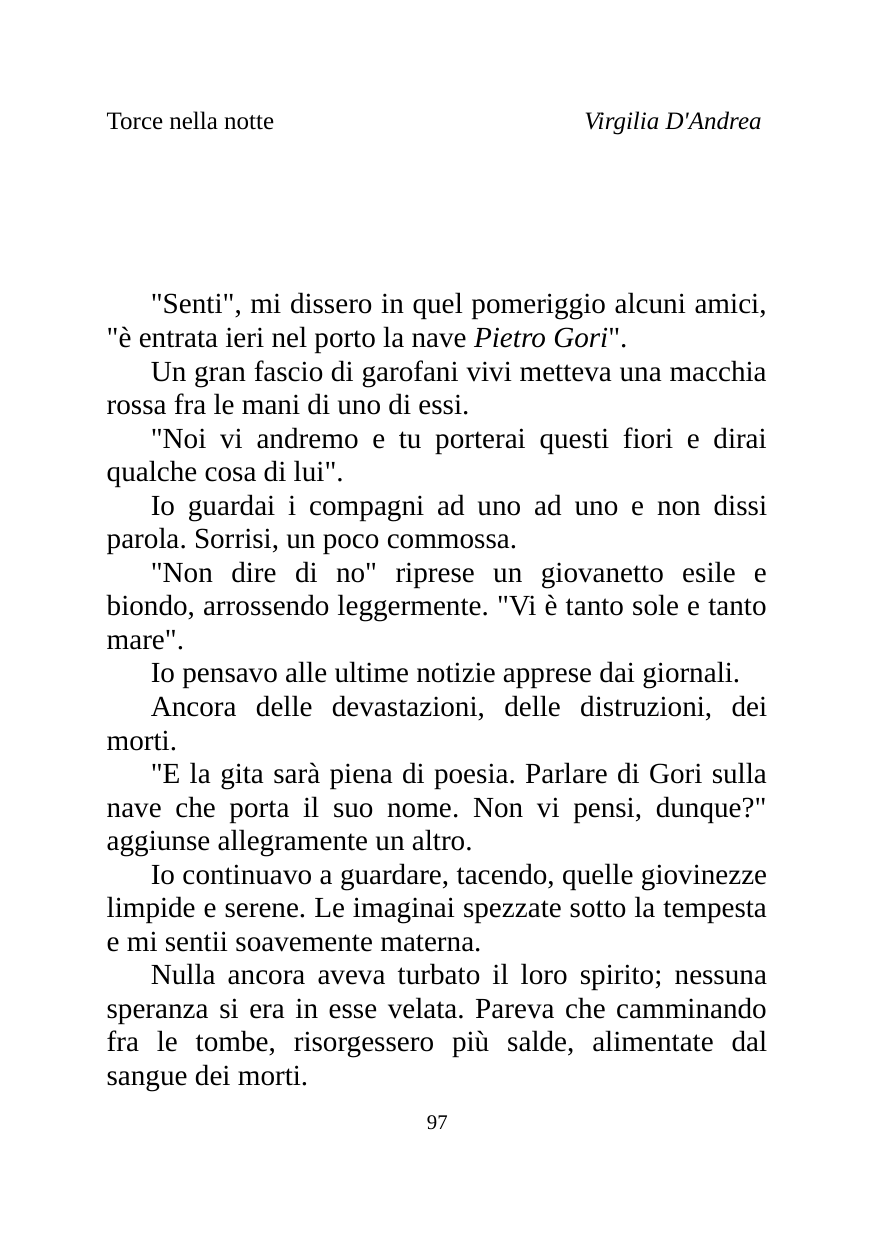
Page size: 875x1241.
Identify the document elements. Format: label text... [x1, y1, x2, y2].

text "E la gita sarà piena di poesia. Parlare di Gori sulla nave che porta il suo nome. Non vi pensi, dunque?" aggiunse allegramente un altro. [106, 756, 768, 857]
text Nulla ancora aveva turbato il loro spirito; nessuna speranza si era in esse velata. Pareva che camminando fra le tombe, risorgessero più salde, alimentate dal sangue dei morti. [106, 957, 768, 1092]
text "Senti", mi dissero in quel pomeriggio alcuni amici, "è entrata ieri nel porto la nave Pietro Gori". [106, 287, 768, 354]
text Ancora delle devastazioni, delle distruzioni, dei morti. [106, 689, 768, 756]
text Io pensavo alle ultime notizie apprese dai giornali. [106, 656, 768, 689]
text Io continuavo a guardare, tacendo, quelle giovinezze limpide e serene. Le imaginai spezzate sotto la tempesta e mi sentii soavemente materna. [106, 857, 768, 957]
text Io guardai i compagni ad uno ad uno e non dissi parola. Sorrisi, un poco commossa. [106, 488, 768, 555]
text "Non dire di no" riprese un giovanetto esile e biondo, arrossendo leggermente. "Vi è tanto sole e tanto mare". [106, 555, 768, 656]
text "Noi vi andremo e tu porterai questi fiori e dirai qualche cosa di lui". [106, 421, 768, 488]
text Un gran fascio di garofani vivi metteva una macchia rossa fra le mani di uno di essi. [106, 354, 768, 421]
